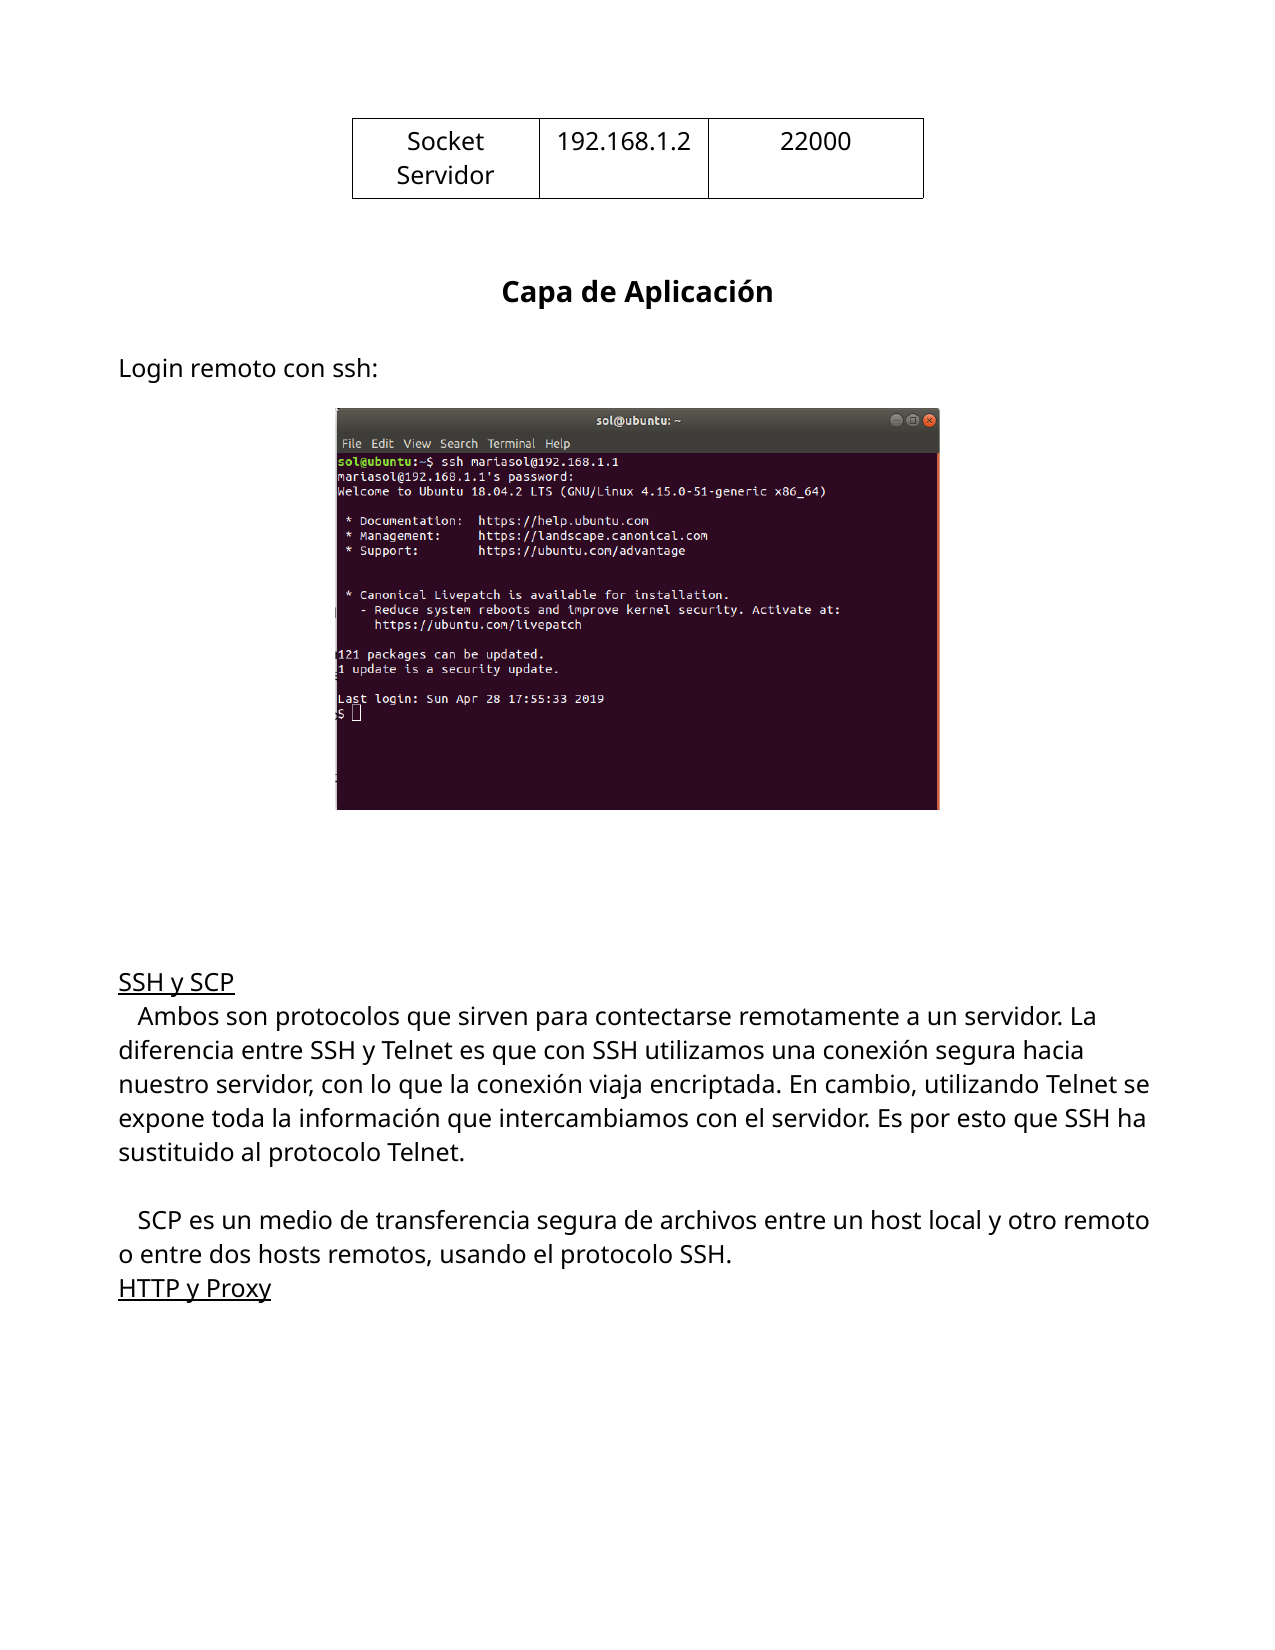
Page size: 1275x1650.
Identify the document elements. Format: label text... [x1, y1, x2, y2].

text Login remoto con ssh: [118, 351, 1157, 385]
text SCP es un medio de transferencia segura de archivos entre un host local y otro remoto o entre dos hosts remotos, usando el protocolo SSH. [118, 1203, 1157, 1271]
text Capa de Aplicación [118, 272, 1157, 311]
table_cell 192.168.1.2 [540, 119, 708, 198]
text Ambos son protocolos que sirven para contectarse remotamente a un servidor. La diferencia entre SSH y Telnet es que con SSH utilizamos una conexión segura hacia nuestro servidor, con lo que la conexión viaja encriptada. En cambio, utilizando Telnet se expone toda la información que intercambiamos con el servidor. Es por esto que SSH ha sustituido al protocolo Telnet. [118, 998, 1157, 1168]
picture [465, 408, 925, 810]
text HTTP y Proxy [118, 1271, 1157, 1305]
text SSH y SCP [118, 964, 1157, 998]
table_cell Socket Servidor [353, 119, 539, 198]
table_cell 22000 [709, 119, 923, 198]
